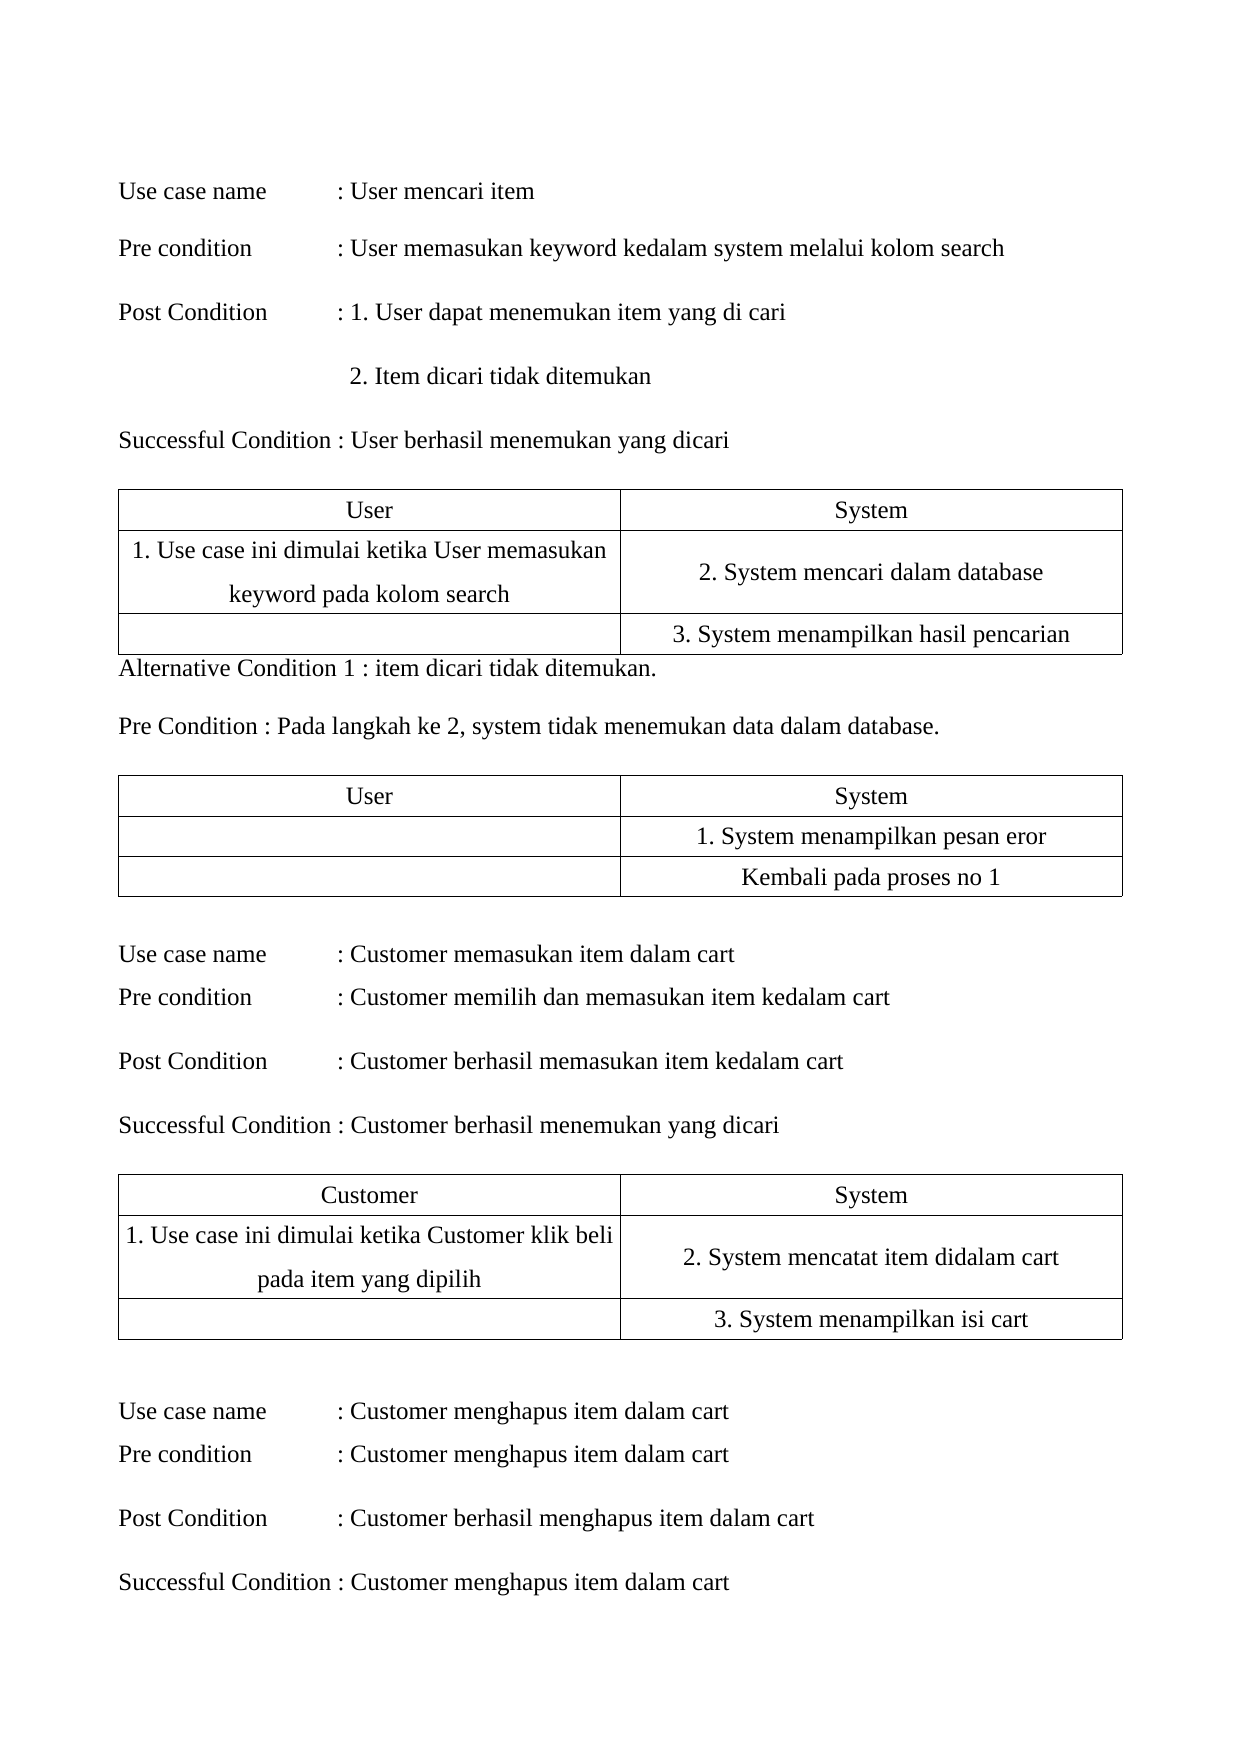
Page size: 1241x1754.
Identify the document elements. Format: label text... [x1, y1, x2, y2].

text 2. Item dicari tidak ditemukan [118, 361, 1122, 390]
text Pre condition : Customer memilih dan memasukan item kedalam cart [118, 982, 1122, 1011]
table_header System [621, 490, 1122, 530]
table_header System [621, 776, 1122, 816]
table_cell [119, 1299, 620, 1338]
text Successful Condition : User berhasil menemukan yang dicari [118, 425, 1122, 454]
text Pre condition : Customer menghapus item dalam cart [118, 1439, 1122, 1468]
table_cell 2. System mencatat item didalam cart [621, 1216, 1122, 1298]
text Successful Condition : Customer berhasil menemukan yang dicari [118, 1110, 1122, 1139]
table_cell 3. System menampilkan hasil pencarian [621, 614, 1122, 653]
text Post Condition : 1. User dapat menemukan item yang di cari [118, 297, 1122, 326]
text Post Condition : Customer berhasil menghapus item dalam cart [118, 1503, 1122, 1532]
table_cell 3. System menampilkan isi cart [621, 1299, 1122, 1338]
text Pre Condition : Pada langkah ke 2, system tidak menemukan data dalam database. [118, 711, 1122, 740]
text Use case name : Customer memasukan item dalam cart [118, 939, 1122, 968]
text Use case name : User mencari item [118, 176, 1122, 204]
table_cell [119, 614, 620, 653]
table_cell 1. Use case ini dimulai ketika Customer klik beli pada item yang dipilih [119, 1216, 620, 1298]
table_header Customer [119, 1175, 620, 1215]
text Post Condition : Customer berhasil memasukan item kedalam cart [118, 1046, 1122, 1075]
text Alternative Condition 1 : item dicari tidak ditemukan. [118, 655, 1122, 682]
table_cell Kembali pada proses no 1 [621, 857, 1122, 896]
text Successful Condition : Customer menghapus item dalam cart [118, 1567, 1122, 1596]
text Use case name : Customer menghapus item dalam cart [118, 1396, 1122, 1425]
table_cell 2. System mencari dalam database [621, 531, 1122, 613]
table_header System [621, 1175, 1122, 1215]
table_cell [119, 817, 620, 856]
text Pre condition : User memasukan keyword kedalam system melalui kolom search [118, 233, 1122, 262]
table_header User [119, 490, 620, 530]
table_cell [119, 857, 620, 896]
table_cell 1. Use case ini dimulai ketika User memasukan keyword pada kolom search [119, 531, 620, 613]
table_header User [119, 776, 620, 816]
table_cell 1. System menampilkan pesan eror [621, 817, 1122, 856]
